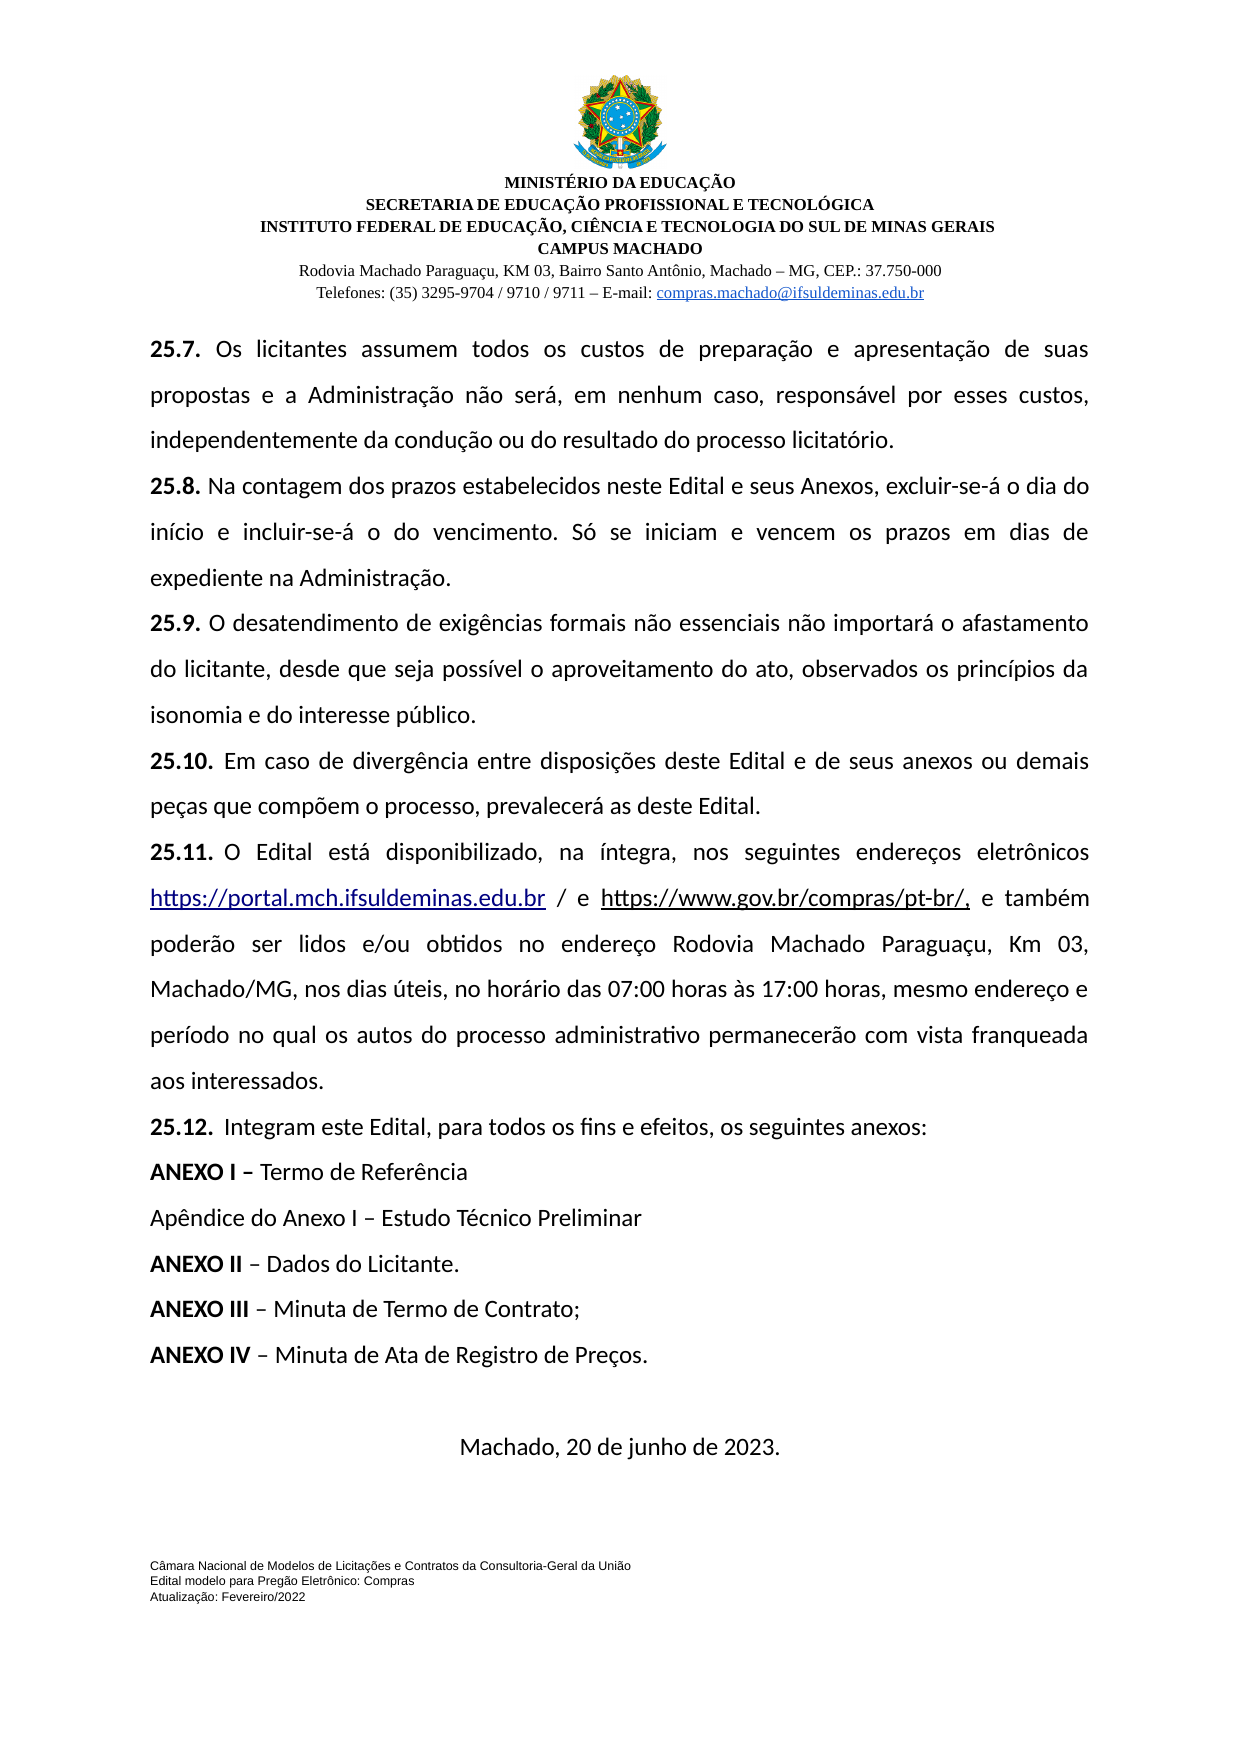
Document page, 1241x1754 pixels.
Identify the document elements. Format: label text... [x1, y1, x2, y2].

picture [639, 150, 650, 156]
text Apêndice do Anexo I – Estudo Técnico Preliminar [150, 1202, 1090, 1233]
text ANEXO III – Minuta de Termo de Contrato; [150, 1293, 1090, 1324]
text 25.9. O desatendimento de exigências formais não essenciais não importará o afastamento do licitante, desde que seja possível o aproveitamento do ato, observados os princípios da isonomia e do interesse público. [150, 608, 1090, 729]
picture [573, 75, 667, 169]
text 25.8. Na contagem dos prazos estabelecidos neste Edital e seus Anexos, excluir-se-á o dia do início e incluir-se-á o do vencimento. Só se iniciam e vencem os prazos em dias de expediente na Administração. [150, 470, 1090, 592]
text 25.7. Os licitantes assumem todos os custos de preparação e apresentação de suas propostas e a Administração não será, em nenhum caso, responsável por esses custos, independentemente da condução ou do resultado do processo licitatório. [150, 333, 1090, 455]
text ANEXO II – Dados do Licitante. [150, 1248, 1090, 1278]
text Machado, 20 de junho de 2023. [150, 1431, 1090, 1461]
text ANEXO I – Termo de Referência [150, 1156, 1090, 1187]
picture [613, 164, 628, 169]
text ANEXO IV – Minuta de Ata de Registro de Preços. [150, 1339, 1090, 1370]
text 25.11. O Edital está disponibilizado, na íntegra, nos seguintes endereços eletrônicos https://portal.mch.ifsuldeminas.edu.br / e https://www.gov.br/compras/pt-br/, e também poderão ser lidos e/ou obtidos no endereço Rodovia Machado Paraguaçu, Km 03, Machado/MG, nos dias úteis, no horário das 07:00 horas às 17:00 horas, mesmo endereço e período no qual os autos do processo administrativo permanecerão com vista franqueada aos interessados. [150, 836, 1090, 1095]
text 25.12. Integram este Edital, para todos os fins e efeitos, os seguintes anexos: [150, 1111, 1090, 1141]
text 25.10. Em caso de divergência entre disposições deste Edital e de seus anexos ou demais peças que compõem o processo, prevalecerá as deste Edital. [150, 745, 1090, 821]
